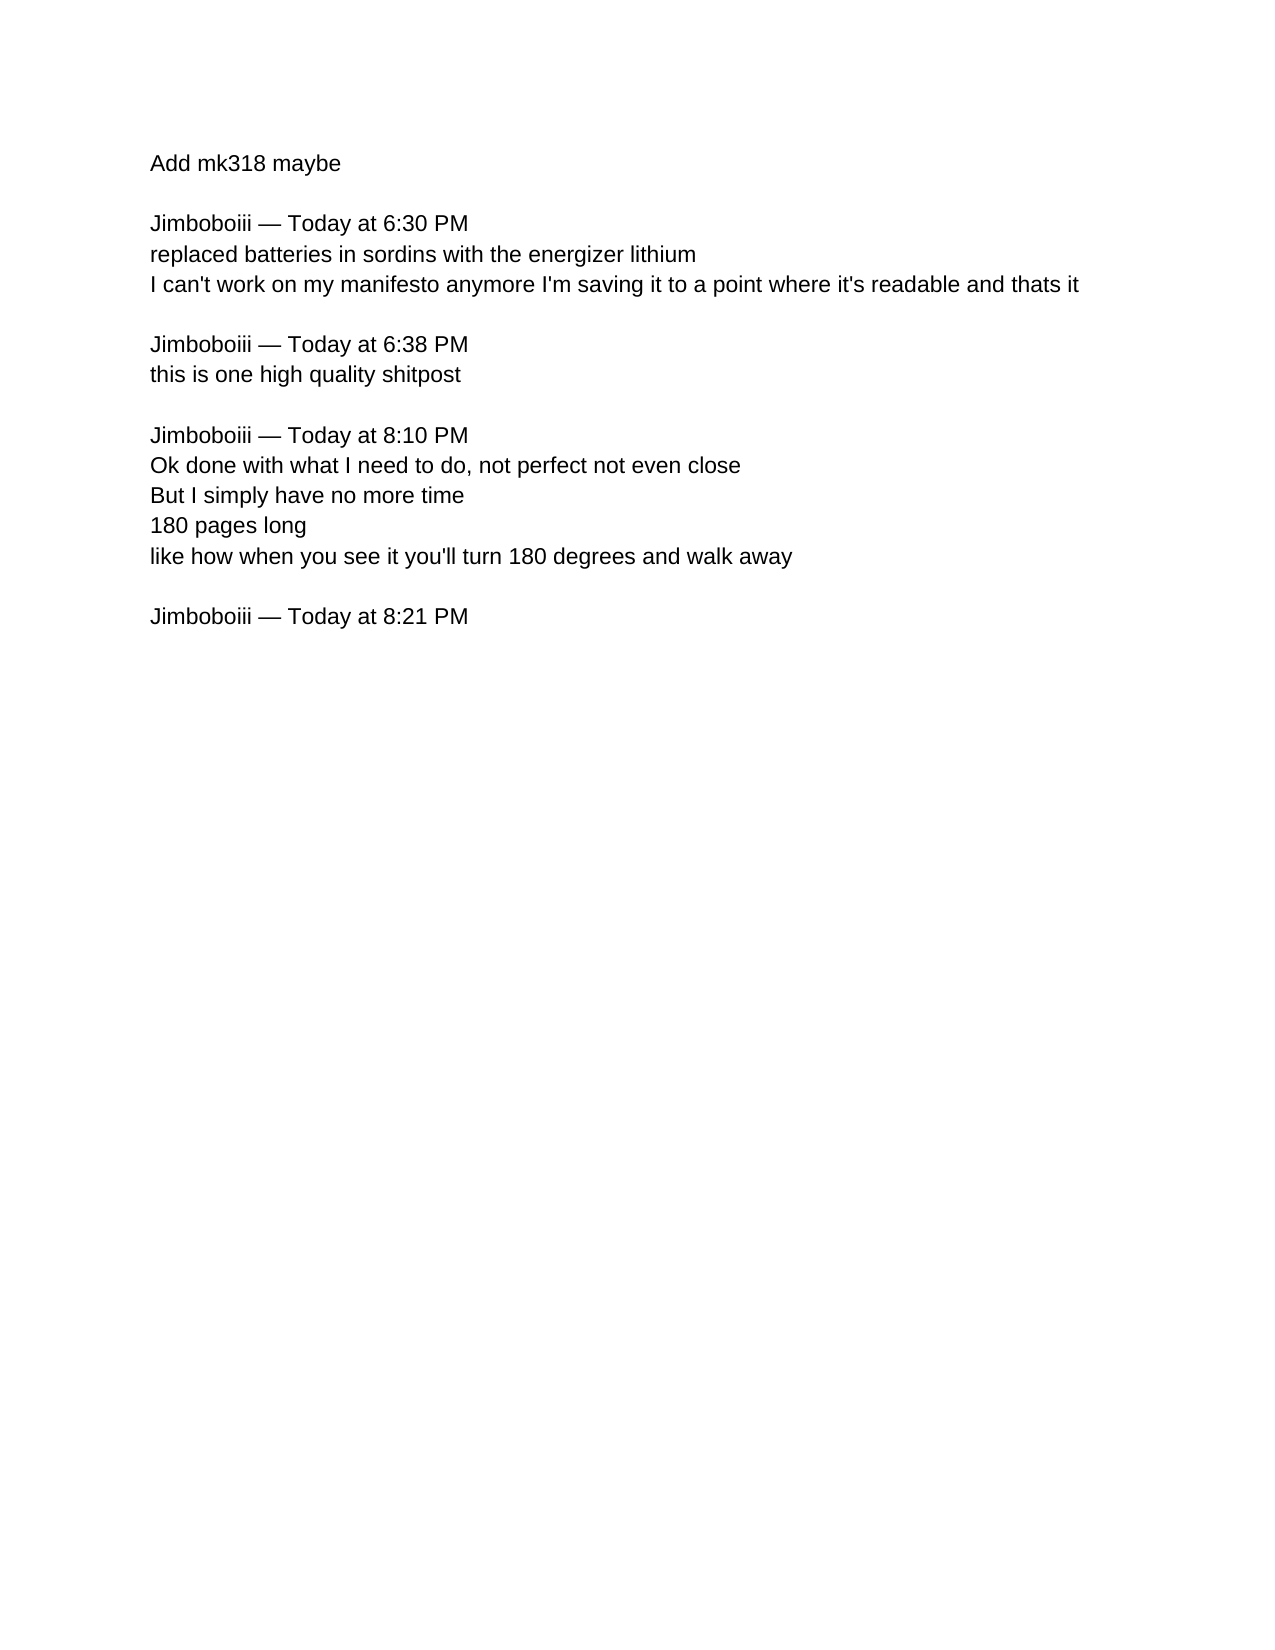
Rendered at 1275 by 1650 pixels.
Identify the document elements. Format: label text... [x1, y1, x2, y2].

text Jimboboiii — Today at 6:38 PM [150, 331, 1125, 358]
text this is one high quality shitpost [150, 361, 1125, 388]
text Jimboboiii — Today at 8:10 PM [150, 422, 1125, 448]
text replaced batteries in sordins with the energizer lithium [150, 241, 1125, 267]
text But I simply have no more time [150, 482, 1125, 509]
text Jimboboiii — Today at 8:21 PM [150, 603, 1125, 629]
text Jimboboiii — Today at 6:30 PM [150, 210, 1125, 237]
text Add mk318 maybe [150, 150, 1125, 176]
text like how when you see it you'll turn 180 degrees and walk away [150, 543, 1125, 569]
text Ok done with what I need to do, not perfect not even close [150, 452, 1125, 478]
text I can't work on my manifesto anymore I'm saving it to a point where it's readable and thats it [150, 271, 1125, 297]
text 180 pages long [150, 512, 1125, 539]
